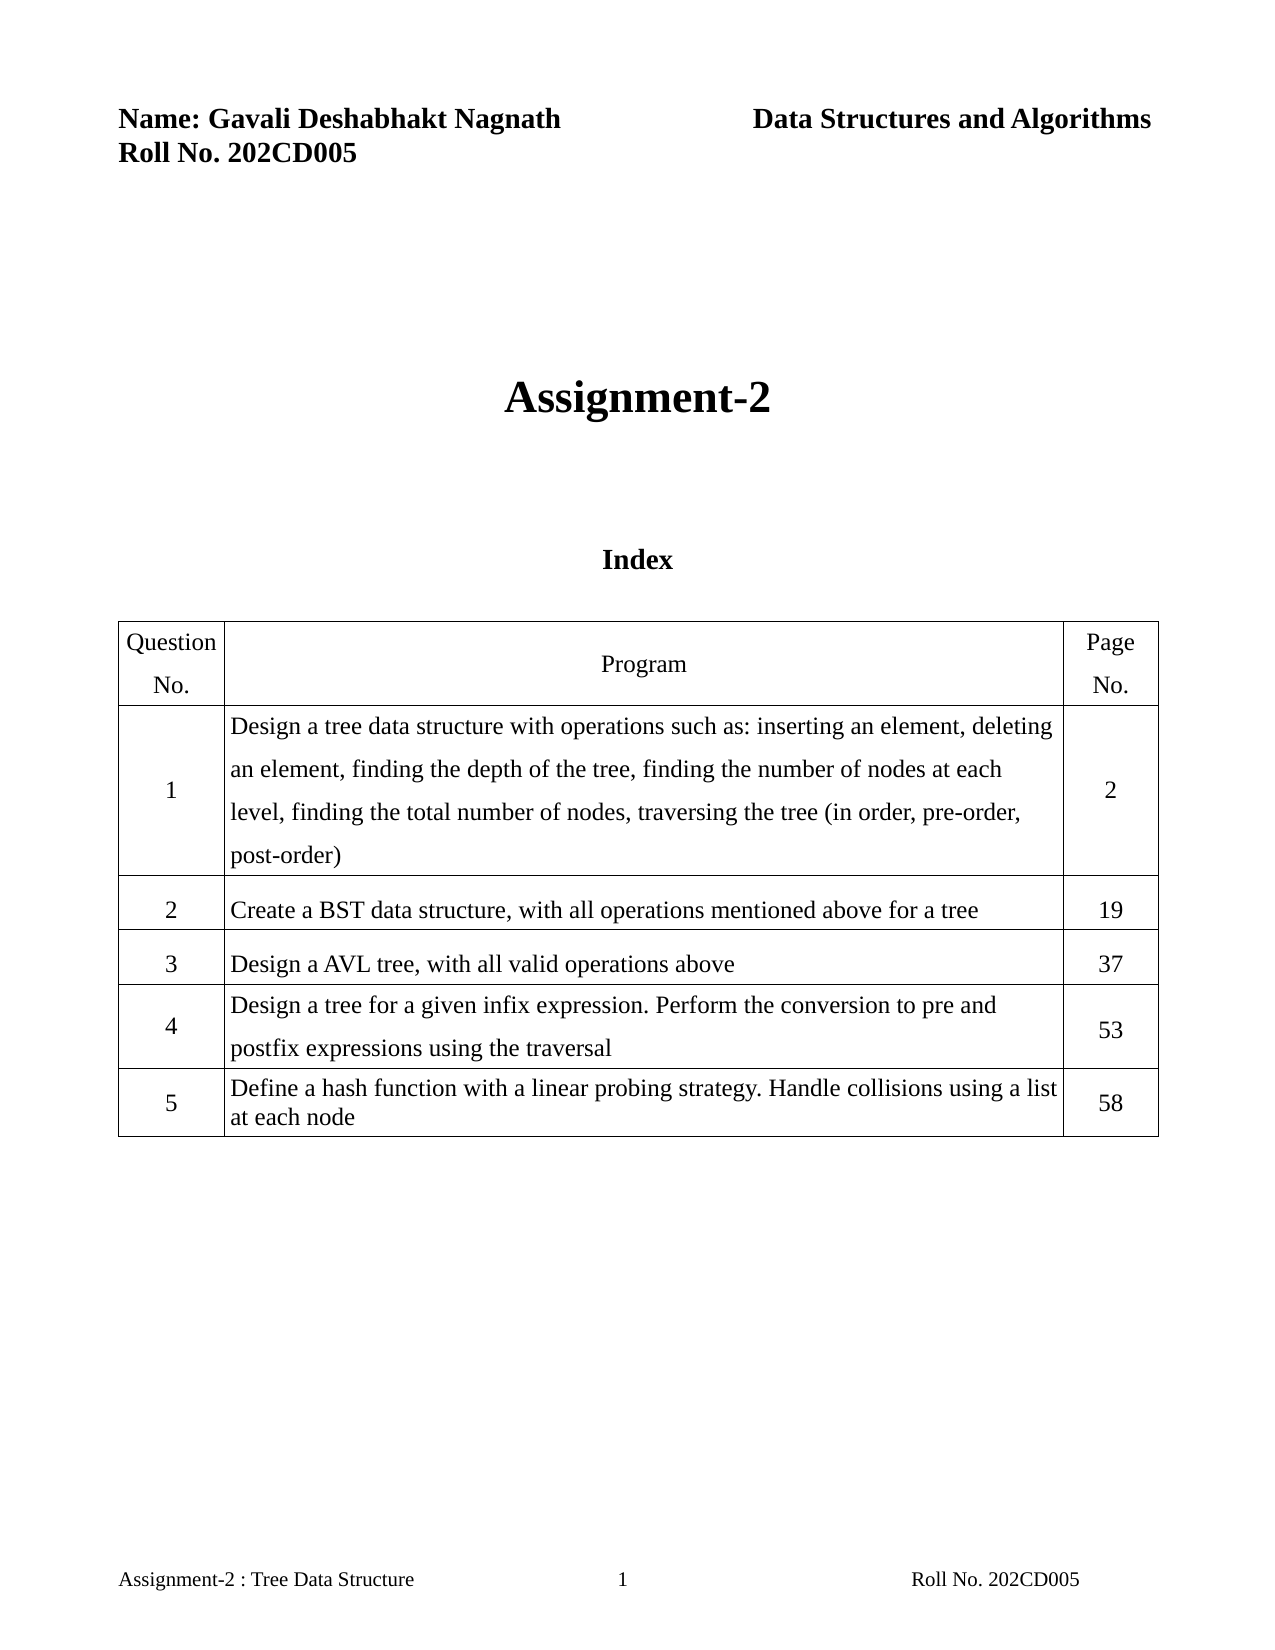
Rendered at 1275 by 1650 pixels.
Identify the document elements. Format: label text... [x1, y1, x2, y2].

table_cell 2 [119, 876, 224, 929]
table_cell Design a tree for a given infix expression. Perform the conversion to pre and postfix expressions using the traversal [225, 985, 1063, 1067]
table_cell 4 [119, 985, 224, 1067]
table_cell 5 [119, 1069, 224, 1136]
table_cell 40 [1064, 930, 1158, 984]
text Index [118, 542, 1157, 576]
table_cell Design a tree data structure with operations such as: inserting an element, deleting an element, finding the depth of the tree, finding the number of nodes at each level, finding the total number of nodes, traversing the tree (in order, pre-order, post-order) [225, 706, 1063, 874]
table_cell 20 [1064, 876, 1158, 929]
table_cell Create a BST data structure, with all operations mentioned above for a tree [225, 876, 1063, 929]
table_header Program [225, 622, 1063, 705]
table_cell 1 [119, 706, 224, 874]
text Assignment-2 [118, 370, 1157, 423]
table_header Question No. [119, 622, 224, 705]
table_cell 62 [1064, 1069, 1158, 1136]
table_header Page No. [1064, 622, 1158, 705]
table_cell 3 [119, 930, 224, 984]
table_cell 58 [1064, 985, 1158, 1067]
table_cell 2 [1064, 706, 1158, 874]
text Roll No. 202CD005 [118, 135, 1157, 169]
text Name: Gavali Deshabhakt Nagnath Data Structures and Algorithms [118, 102, 1157, 135]
table_cell Define a hash function with a linear probing strategy. Handle collisions using a list at each node [225, 1069, 1063, 1136]
table_cell Design a AVL tree, with all valid operations above [225, 930, 1063, 984]
